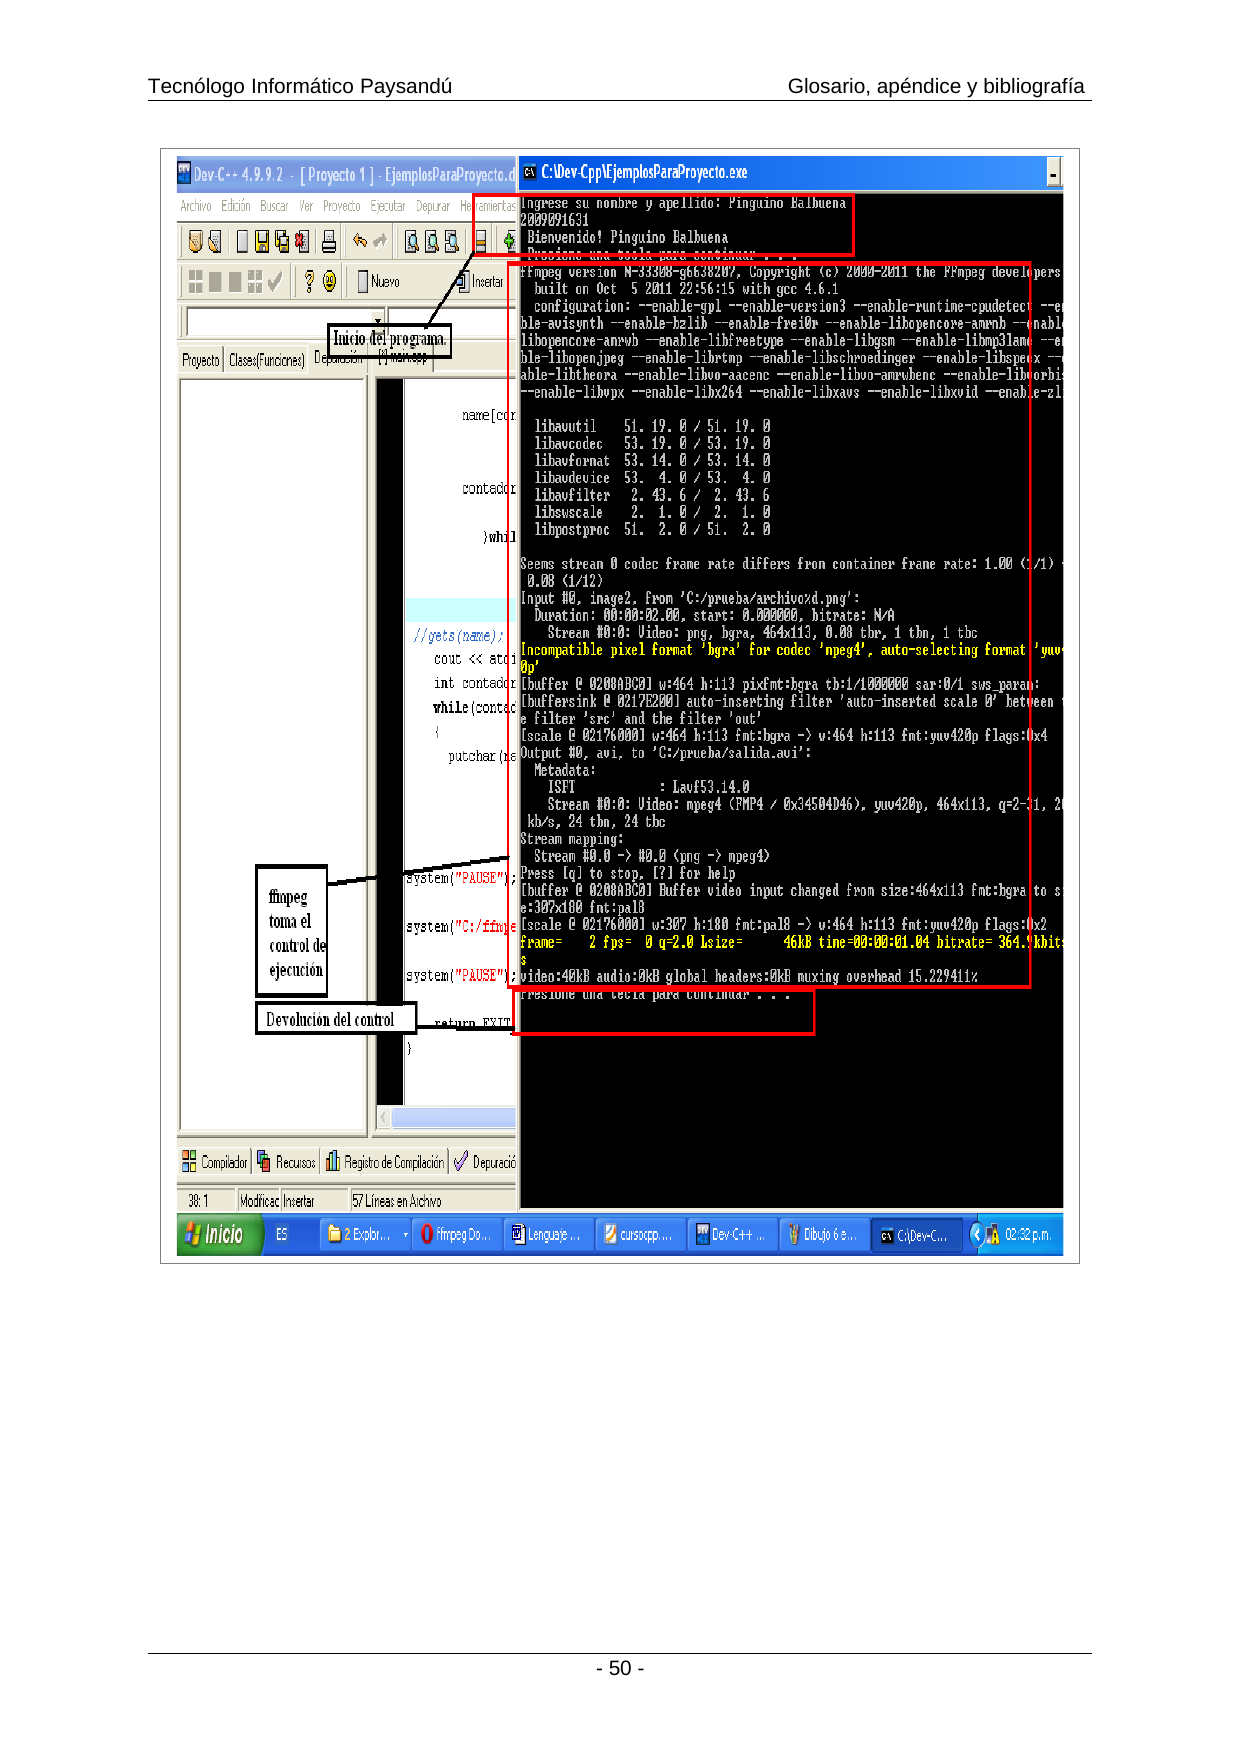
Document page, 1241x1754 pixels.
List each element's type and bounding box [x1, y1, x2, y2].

picture [176, 156, 1064, 1256]
